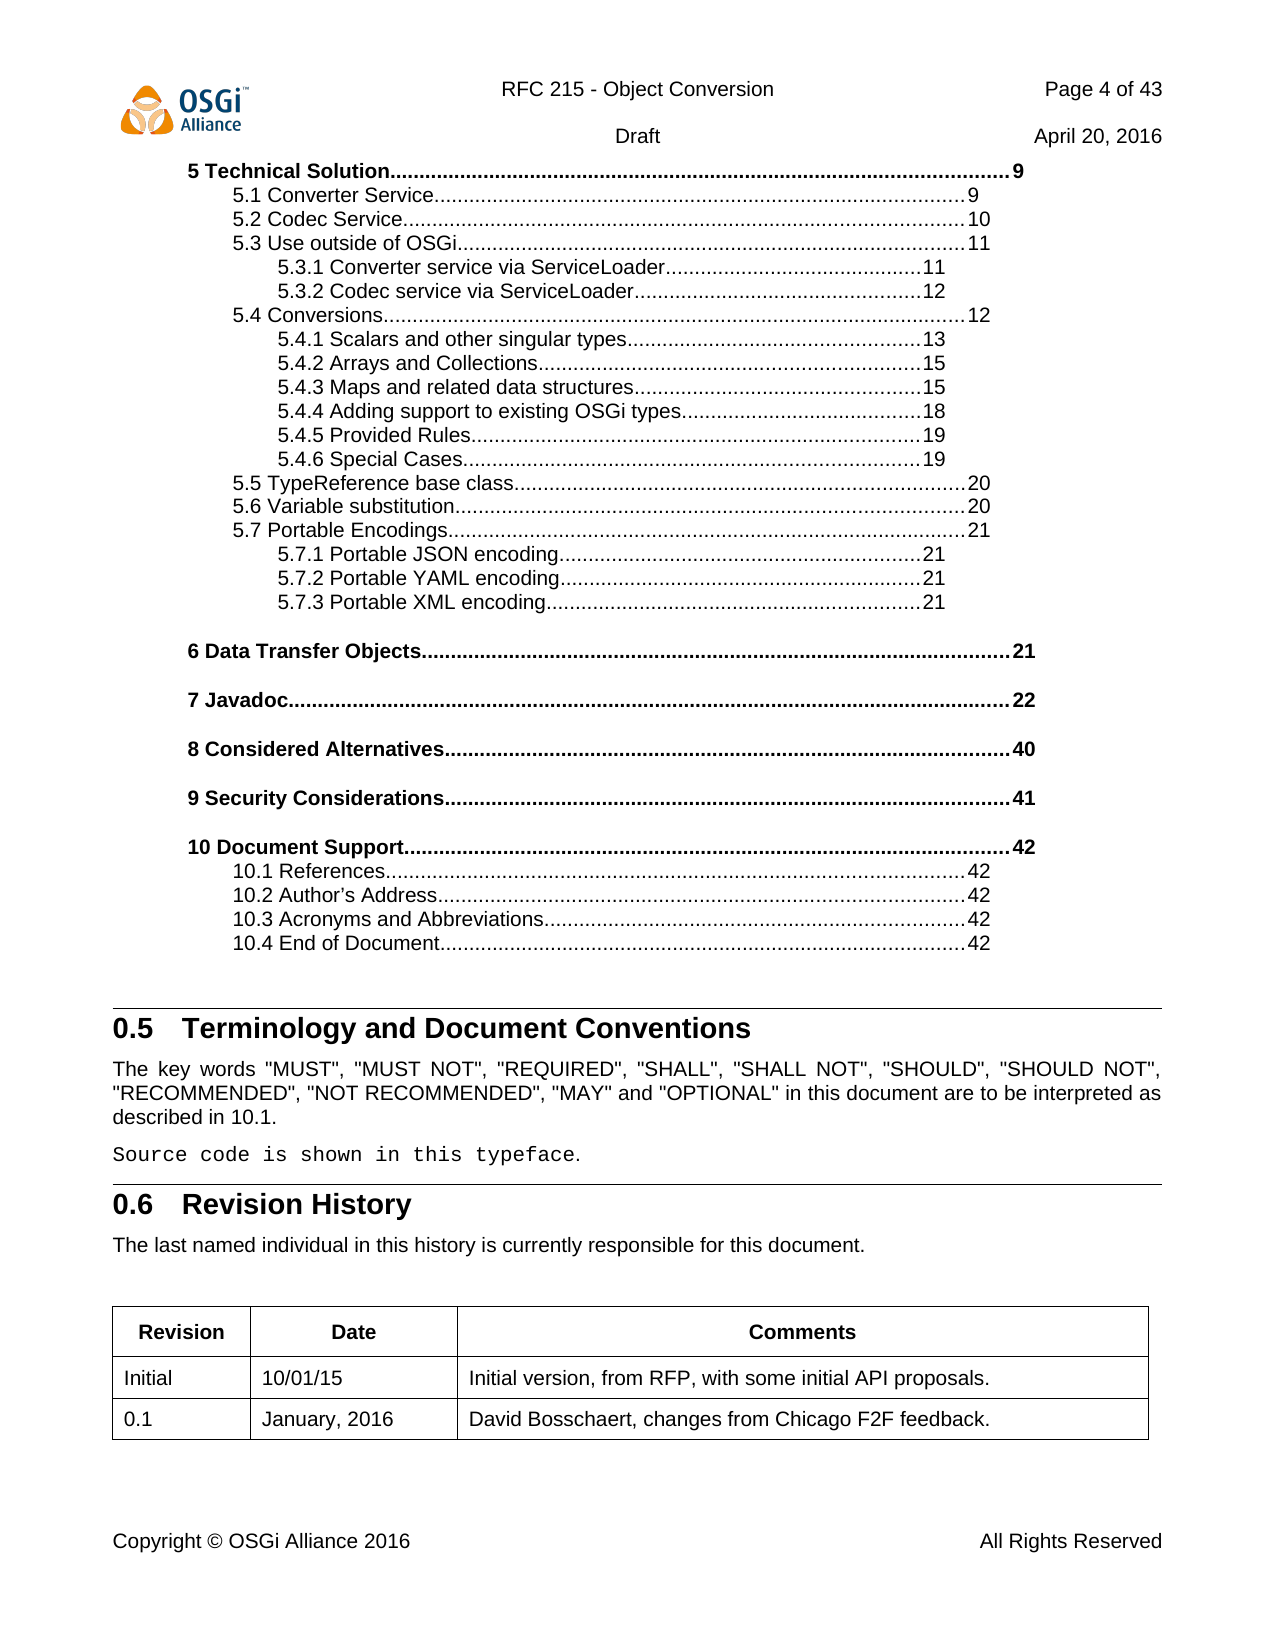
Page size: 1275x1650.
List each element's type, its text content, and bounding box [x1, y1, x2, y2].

text 10.3 Acronyms and Abbreviations 42 [232, 907, 1162, 931]
text 5.6 Variable substitution 20 [232, 494, 1162, 518]
text 5.4.6 Special Cases 19 [277, 446, 1162, 470]
table_header Date [251, 1307, 457, 1356]
text 6 Data Transfer Objects 21 [187, 639, 1162, 663]
subtitle Revision History [112, 1185, 1162, 1221]
text 5.7.3 Portable XML encoding 21 [277, 590, 1162, 614]
table_cell January, 2016 [251, 1399, 457, 1439]
text 8 Considered Alternatives 40 [187, 737, 1162, 761]
text 5.2 Codec Service 10 [232, 207, 1162, 231]
subtitle Terminology and Document Conventions [112, 1009, 1162, 1044]
text 5.4.5 Provided Rules 19 [277, 422, 1162, 446]
text 5.4 Conversions 12 [232, 303, 1162, 327]
picture [113, 78, 257, 142]
text 5.5 TypeReference base class 20 [232, 470, 1162, 494]
text 10.2 Author’s Address 42 [232, 883, 1162, 907]
table_header Revision [113, 1307, 250, 1356]
text 10 Document Support 42 [187, 835, 1162, 859]
text 10.1 References 42 [232, 859, 1162, 883]
text 9 Security Considerations 41 [187, 786, 1162, 810]
table_cell Initial version, from RFP, with some initial API proposals. [458, 1357, 1148, 1398]
table_header Comments [458, 1307, 1148, 1356]
table_cell 10/01/15 [251, 1357, 457, 1398]
text 5.7.1 Portable JSON encoding 21 [277, 542, 1162, 566]
text 5.4.1 Scalars and other singular types 13 [277, 327, 1162, 351]
text 5.3.1 Converter service via ServiceLoader 11 [277, 255, 1162, 279]
text The key words "MUST", "MUST NOT", "REQUIRED", "SHALL", "SHALL NOT", "SHOULD", "SHOULD NOT", "RECOMMENDED", "NOT RECOMMENDED", "MAY" and "OPTIONAL" in this document are to be interpreted as described in 10.1. [112, 1057, 1162, 1129]
table_cell Initial [113, 1357, 250, 1398]
text Source code is shown in this typeface. [112, 1141, 1162, 1167]
text 5.7.2 Portable YAML encoding 21 [277, 566, 1162, 590]
text 5.4.3 Maps and related data structures 15 [277, 374, 1162, 398]
table_cell 0.1 [113, 1399, 250, 1439]
table_cell David Bosschaert, changes from Chicago F2F feedback. [458, 1399, 1148, 1439]
text 5 Technical Solution 9 [187, 159, 1162, 183]
text 5.7 Portable Encodings 21 [232, 518, 1162, 542]
text 5.3.2 Codec service via ServiceLoader 12 [277, 279, 1162, 303]
text The last named individual in this history is currently responsible for this document. [112, 1233, 1162, 1257]
text 5.4.4 Adding support to existing OSGi types 18 [277, 398, 1162, 422]
text 5.4.2 Arrays and Collections 15 [277, 351, 1162, 374]
text 5.1 Converter Service 9 [232, 183, 1162, 207]
text 10.4 End of Document 42 [232, 931, 1162, 955]
text 5.3 Use outside of OSGi 11 [232, 231, 1162, 255]
text 7 Javadoc 22 [187, 688, 1162, 712]
